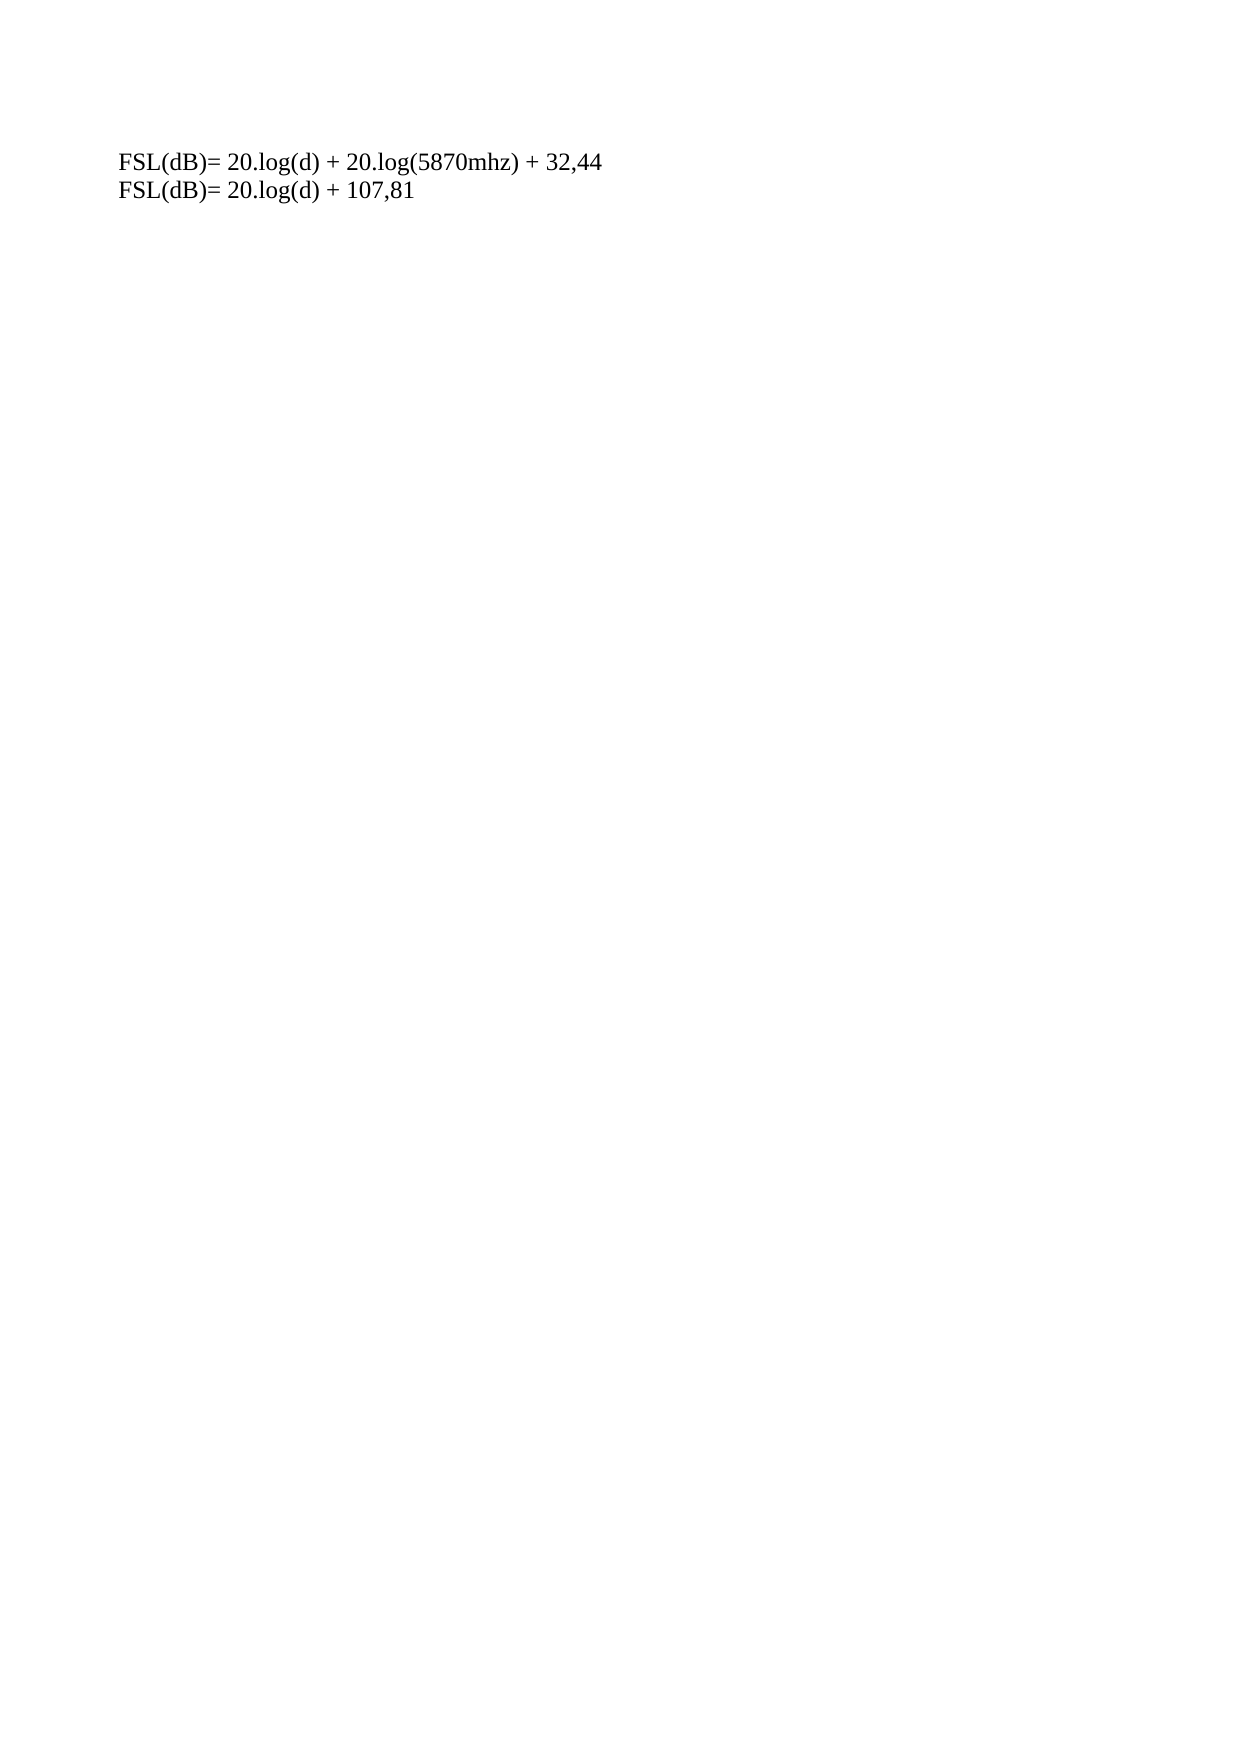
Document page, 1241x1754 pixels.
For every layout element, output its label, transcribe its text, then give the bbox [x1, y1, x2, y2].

text FSL(dB)= 20.log(d) + 107,81 [118, 176, 1122, 204]
text FSL(dB)= 20.log(d) + 20.log(5870mhz) + 32,44 [118, 147, 1122, 176]
